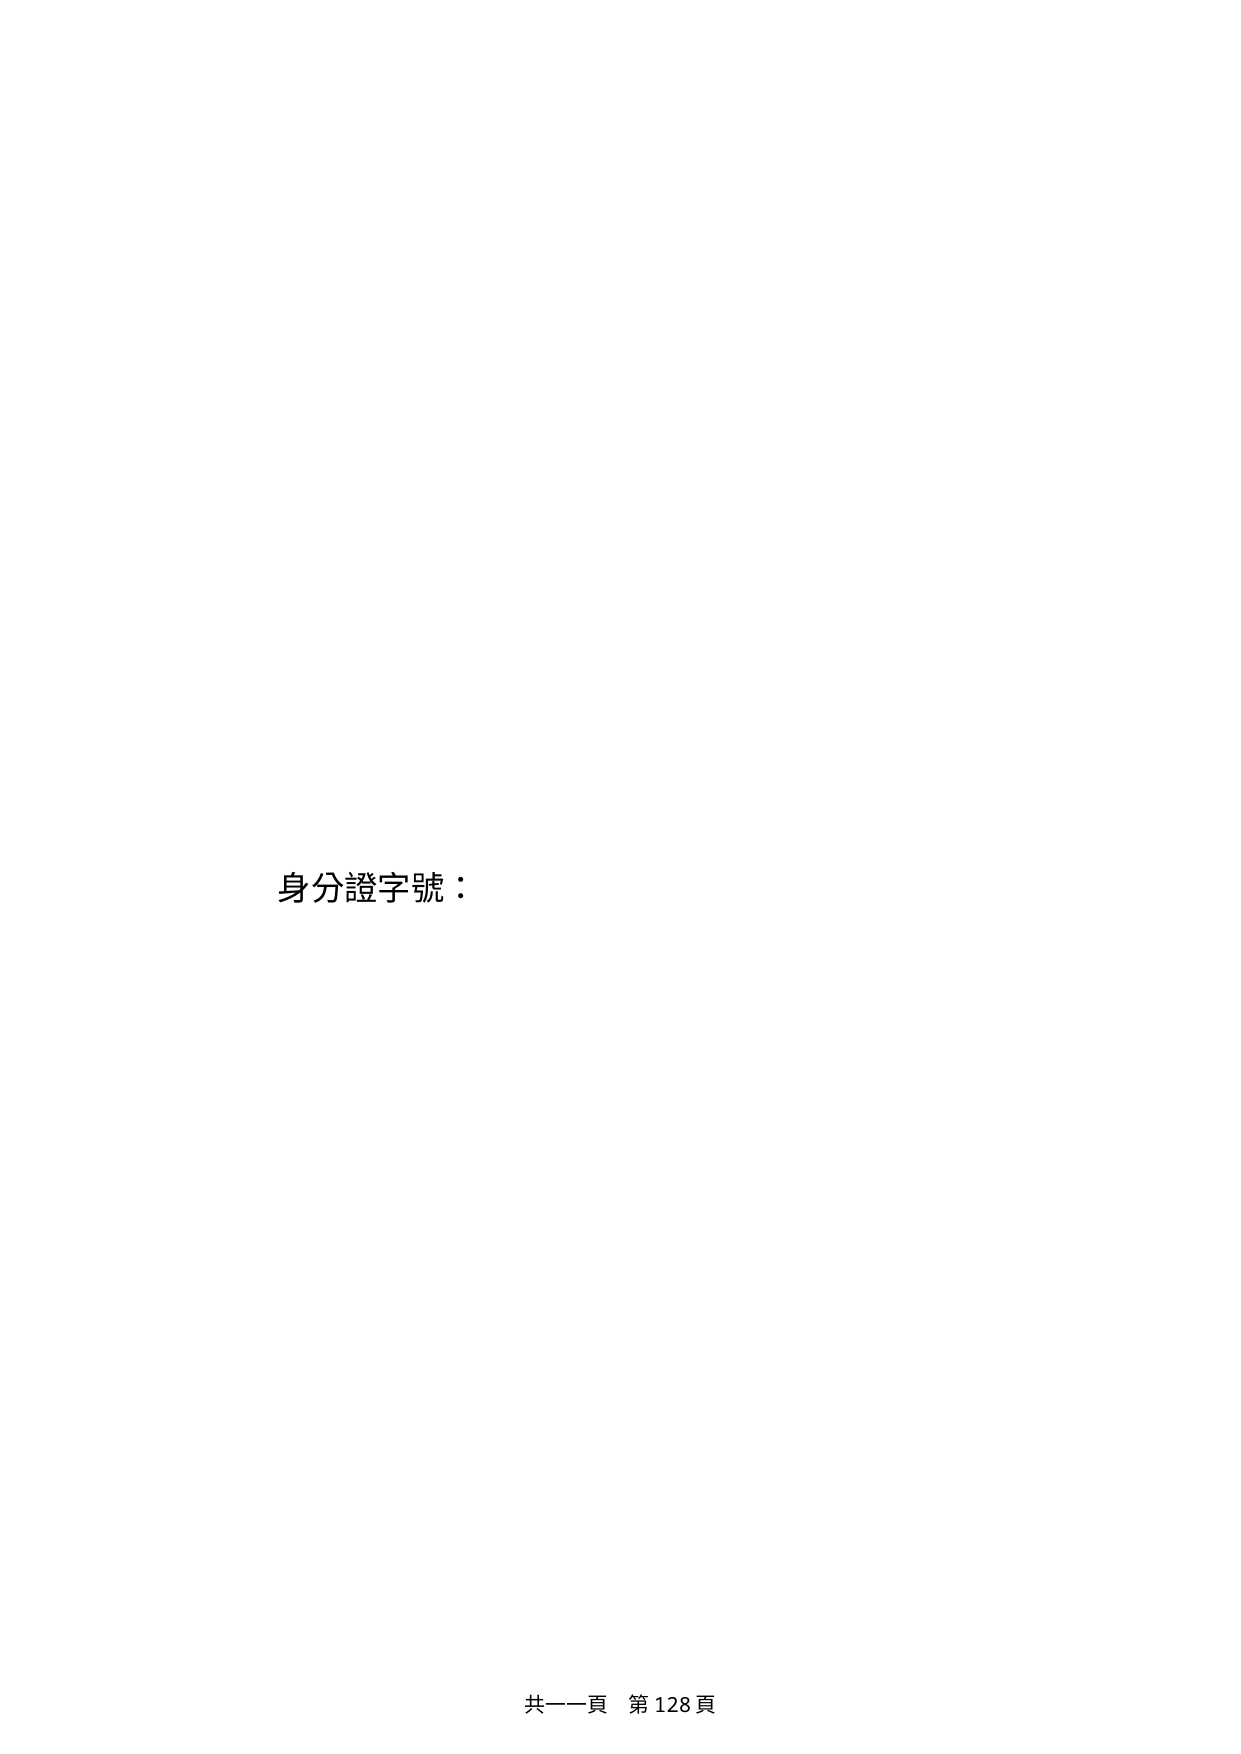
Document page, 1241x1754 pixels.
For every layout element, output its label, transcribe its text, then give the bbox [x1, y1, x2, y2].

text 身分證字號： [118, 842, 1122, 905]
